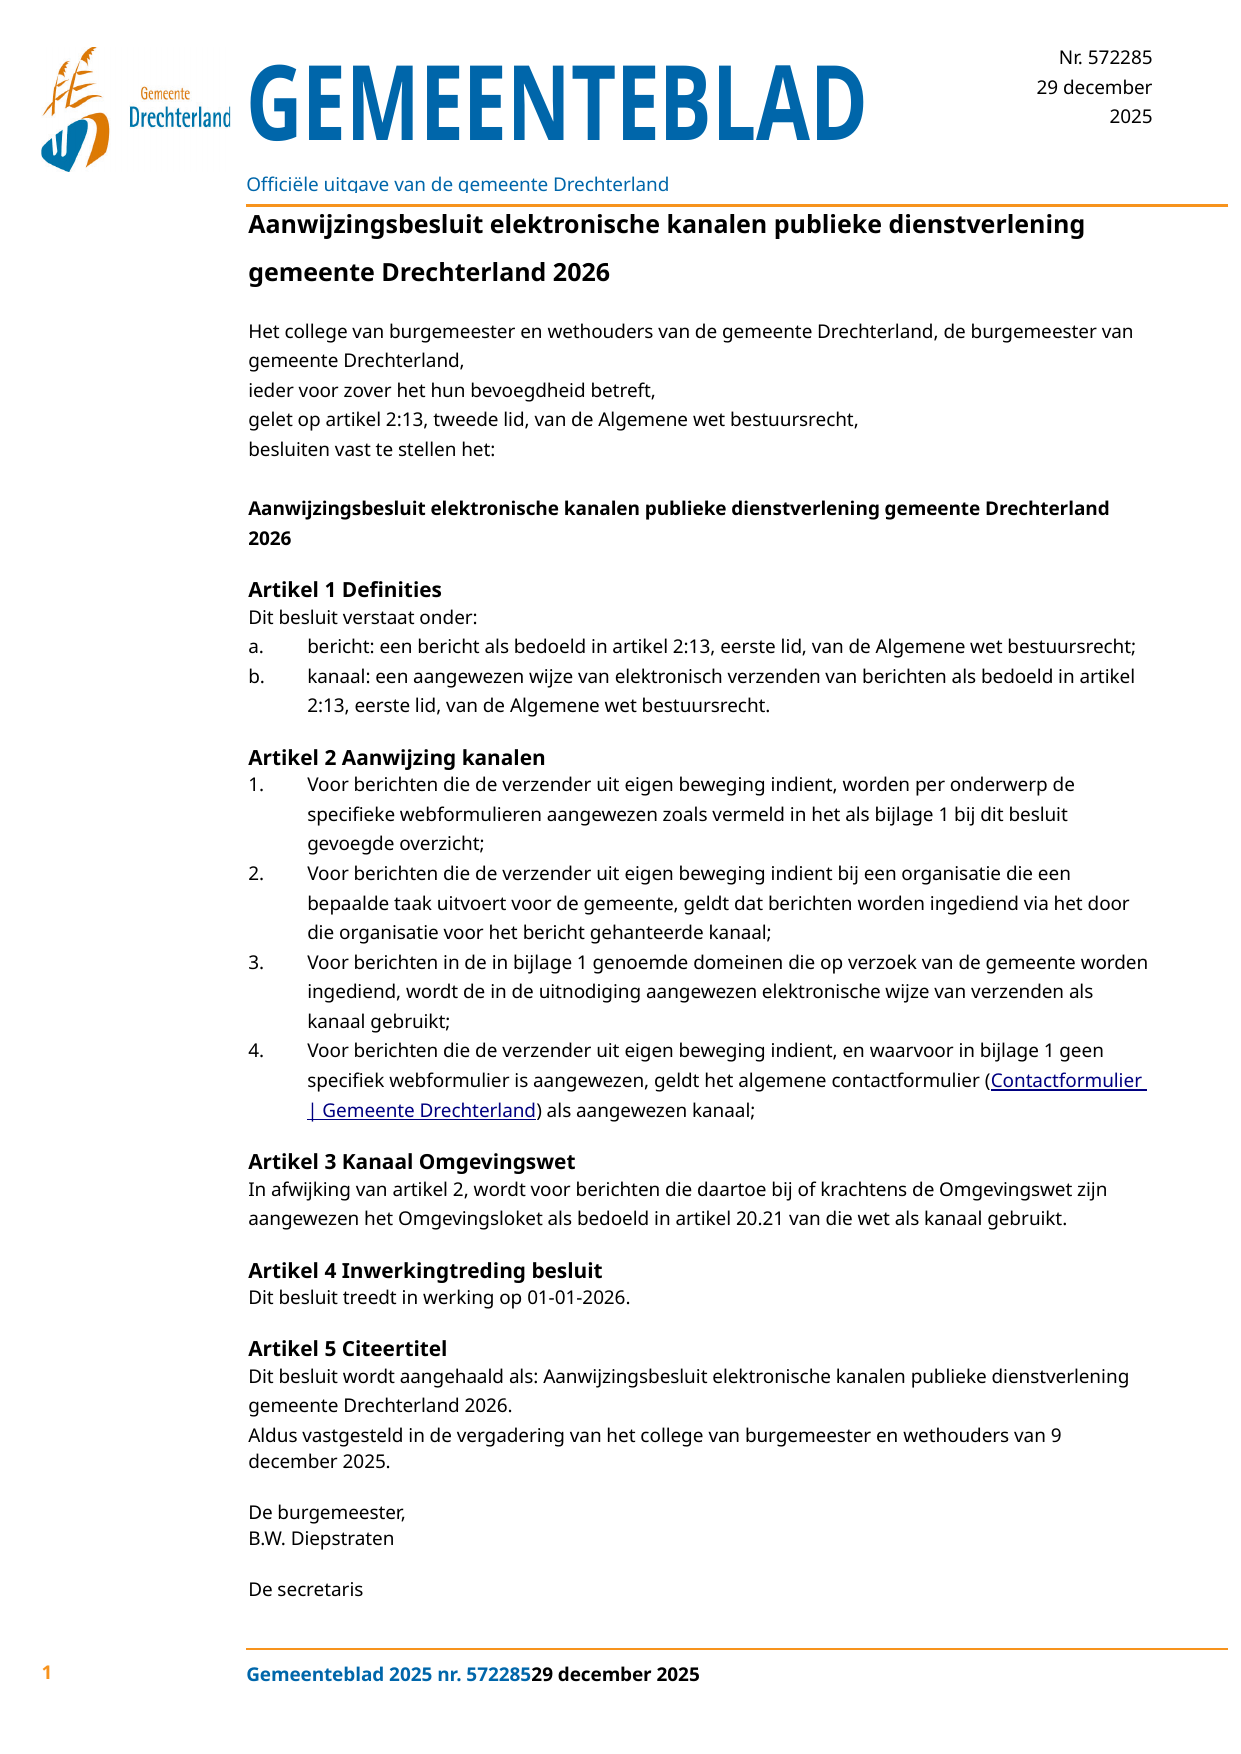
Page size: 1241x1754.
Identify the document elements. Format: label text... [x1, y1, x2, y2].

text Dit besluit treedt in werking op 01-01-2026. [248, 1284, 1152, 1310]
text ieder voor zover het hun bevoegdheid betreft, [248, 377, 1152, 403]
text Aldus vastgesteld in de vergadering van het college van burgemeester en wethouders van 9 december 2025. [248, 1422, 1152, 1474]
list Voor berichten in de in bijlage 1 genoemde domeinen die op verzoek van de gemeente worden ingediend, wordt de in de uitnodiging aangewezen elektronische wijze van verzenden als kanaal gebruikt; [248, 949, 1152, 1034]
text In afwijking van artikel 2, wordt voor berichten die daartoe bij of krachtens de Omgevingswet zijn aangewezen het Omgevingsloket als bedoeld in artikel 20.21 van die wet als kanaal gebruikt. [248, 1176, 1152, 1231]
list kanaal: een aangewezen wijze van elektronisch verzenden van berichten als bedoeld in artikel 2:13, eerste lid, van de Algemene wet bestuursrecht. [248, 663, 1152, 718]
text Artikel 2 Aanwijzing kanalen [248, 743, 1152, 771]
text B.W. Diepstraten [248, 1525, 1152, 1551]
text gelet op artikel 2:13, tweede lid, van de Algemene wet bestuursrecht, [248, 407, 1152, 432]
text Aanwijzingsbesluit elektronische kanalen publieke dienstverlening gemeente Drechterland 2026 [248, 495, 1152, 551]
picture [41, 47, 231, 172]
text Artikel 4 Inwerkingtreding besluit [248, 1256, 1152, 1284]
text Artikel 3 Kanaal Omgevingswet [248, 1147, 1152, 1176]
text Artikel 1 Definities [248, 575, 1152, 604]
list Voor berichten die de verzender uit eigen beweging indient, en waarvoor in bijlage 1 geen specifiek webformulier is aangewezen, geldt het algemene contactformulier (Contactformulier | Gemeente Drechterland) als aangewezen kanaal; [248, 1038, 1152, 1123]
text Dit besluit wordt aangehaald als: Aanwijzingsbesluit elektronische kanalen publieke dienstverlening gemeente Drechterland 2026. [248, 1363, 1152, 1418]
text De burgemeester, [248, 1499, 1152, 1525]
picture [226, 115, 231, 124]
text Aanwijzingsbesluit elektronische kanalen publieke dienstverlening gemeente Drechterland 2026 [248, 207, 1152, 288]
text Dit besluit verstaat onder: [248, 604, 1152, 629]
text Artikel 5 Citeertitel [248, 1334, 1152, 1363]
list Voor berichten die de verzender uit eigen beweging indient bij een organisatie die een bepaalde taak uitvoert voor de gemeente, geldt dat berichten worden ingediend via het door die organisatie voor het bericht gehanteerde kanaal; [248, 860, 1152, 945]
text besluiten vast te stellen het: [248, 436, 1152, 462]
picture [41, 158, 64, 172]
text De secretaris [248, 1577, 1152, 1602]
list bericht: een bericht als bedoeld in artikel 2:13, eerste lid, van de Algemene wet bestuursrecht; [248, 633, 1152, 659]
list Voor berichten die de verzender uit eigen beweging indient, worden per onderwerp de specifieke webformulieren aangewezen zoals vermeld in het als bijlage 1 bij dit besluit gevoegde overzicht; [248, 771, 1152, 856]
text Het college van burgemeester en wethouders van de gemeente Drechterland, de burgemeester van gemeente Drechterland, [248, 318, 1152, 373]
